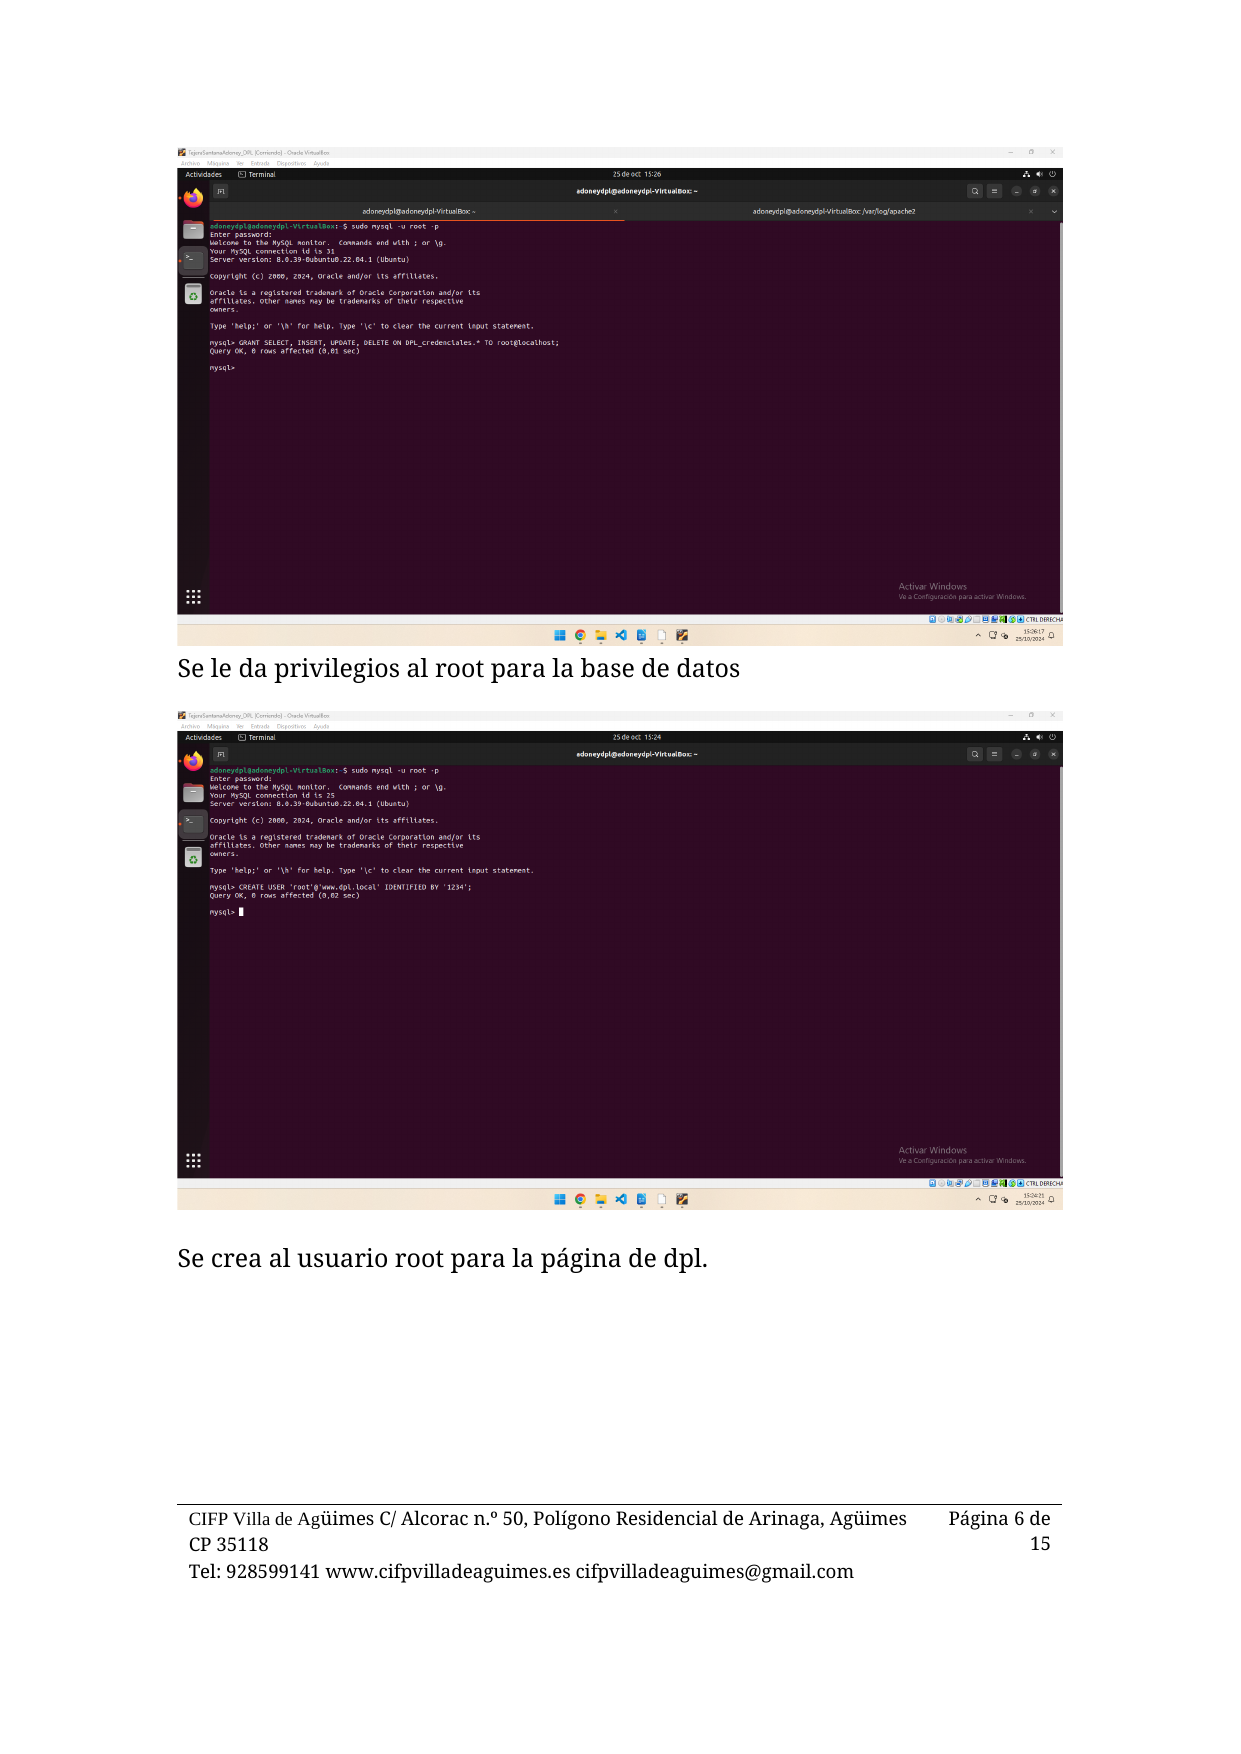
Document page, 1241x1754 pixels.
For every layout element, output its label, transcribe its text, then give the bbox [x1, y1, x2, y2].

picture [177, 147, 1063, 646]
text Se crea al usuario root para la página de dpl. [177, 1210, 1063, 1274]
picture [177, 711, 1063, 1210]
text Se le da privilegios al root para la base de datos [177, 646, 1063, 685]
